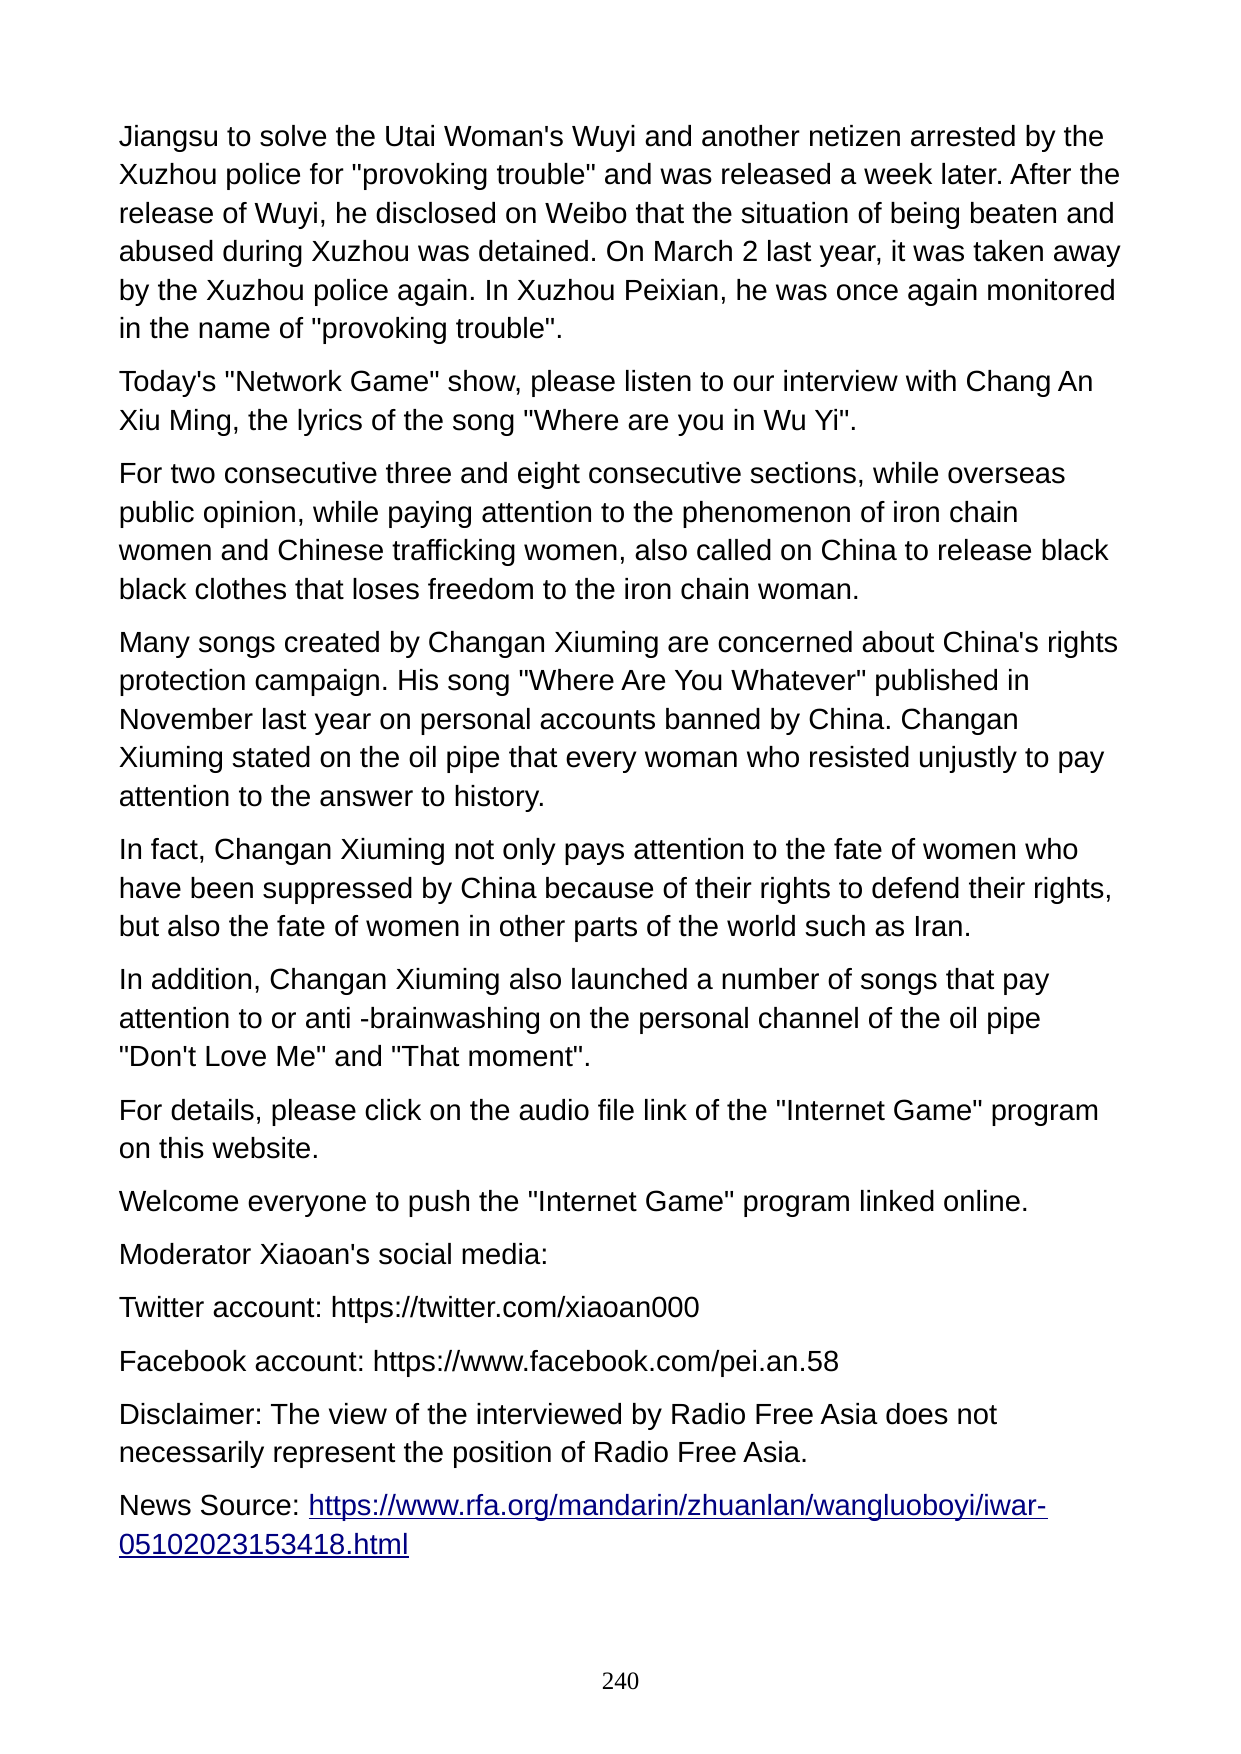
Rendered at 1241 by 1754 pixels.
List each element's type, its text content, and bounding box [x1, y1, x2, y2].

text In addition, Changan Xiuming also launched a number of songs that pay attention to or anti -brainwashing on the personal channel of the oil pipe "Don't Love Me" and "That moment". [118, 962, 1122, 1073]
text Disclaimer: The view of the interviewed by Radio Free Asia does not necessarily represent the position of Radio Free Asia. [118, 1397, 1122, 1469]
text For details, please click on the audio file link of the "Internet Game" program on this website. [118, 1092, 1122, 1164]
text News Source: https://www.rfa.org/mandarin/zhuanlan/wangluoboyi/iwar-05102023153418.html [118, 1488, 1122, 1560]
text Twitter account: https://twitter.com/xiaoan000 [118, 1290, 1122, 1324]
text Facebook account: https://www.facebook.com/pei.an.58 [118, 1343, 1122, 1377]
text Welcome everyone to push the "Internet Game" program linked online. [118, 1184, 1122, 1218]
text Many songs created by Changan Xiuming are concerned about China's rights protection campaign. His song "Where Are You Whatever" published in November last year on personal accounts banned by China. Changan Xiuming stated on the oil pipe that every woman who resisted unjustly to pay attention to the answer to history. [118, 625, 1122, 812]
text Jiangsu to solve the Utai Woman's Wuyi and another netizen arrested by the Xuzhou police for "provoking trouble" and was released a week later. After the release of Wuyi, he disclosed on Weibo that the situation of being beaten and abused during Xuzhou was detained. On March 2 last year, it was taken away by the Xuzhou police again. In Xuzhou Peixian, he was once again monitored in the name of "provoking trouble". [118, 118, 1122, 345]
text For two consecutive three and eight consecutive sections, while overseas public opinion, while paying attention to the phenomenon of iron chain women and Chinese trafficking women, also called on China to release black black clothes that loses freedom to the iron chain woman. [118, 456, 1122, 605]
text In fact, Changan Xiuming not only pays attention to the fate of women who have been suppressed by China because of their rights to defend their rights, but also the fate of women in other parts of the world such as Iran. [118, 832, 1122, 943]
text Moderator Xiaoan's social media: [118, 1237, 1122, 1271]
text Today's "Network Game" show, please listen to our interview with Chang An Xiu Ming, the lyrics of the song "Where are you in Wu Yi". [118, 364, 1122, 436]
